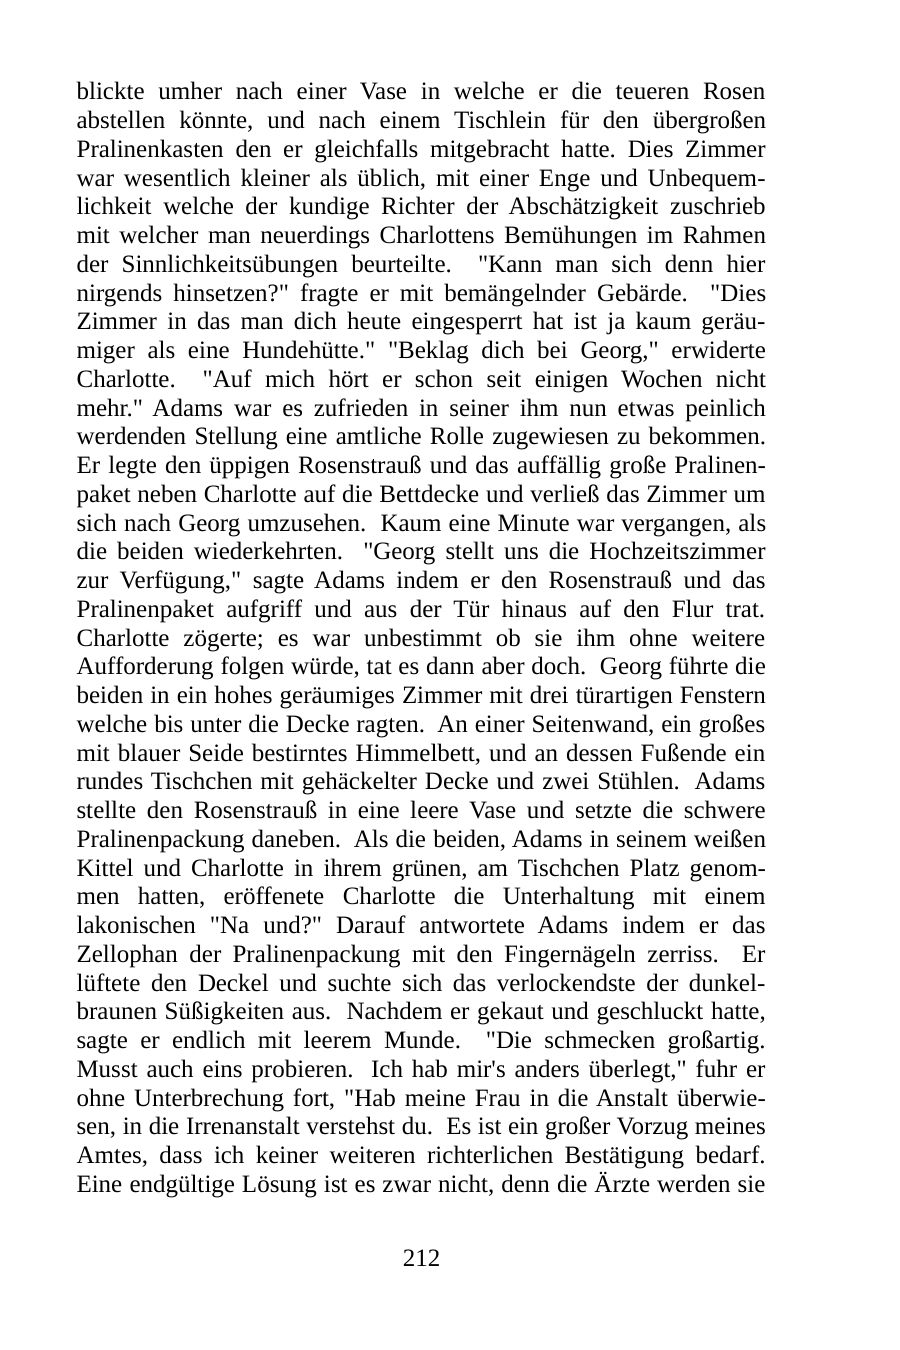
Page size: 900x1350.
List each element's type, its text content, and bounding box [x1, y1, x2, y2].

text blickte umher nach einer Vase in welche er die teueren Rosen abstellen könnte, und nach einem Tischlein für den übergroßen Pralinenkasten den er gleichfalls mitgebracht hatte. Dies Zimmer war wesentlich kleiner als üblich, mit einer Enge und Unbequem-lichkeit welche der kundige Richter der Abschätzigkeit zuschrieb mit welcher man neuerdings Charlottens Bemühungen im Rahmen der Sinnlichkeitsübungen beurteilte. "Kann man sich denn hier nirgends hinsetzen?" fragte er mit bemängelnder Gebärde. "Dies Zimmer in das man dich heute eingesperrt hat ist ja kaum geräu-miger als eine Hundehütte." "Beklag dich bei Georg," erwiderte Charlotte. "Auf mich hört er schon seit einigen Wochen nicht mehr." Adams war es zufrieden in seiner ihm nun etwas peinlich werdenden Stellung eine amtliche Rolle zugewiesen zu bekommen. Er legte den üppigen Rosenstrauß und das auffällig große Pralinen-paket neben Charlotte auf die Bettdecke und verließ das Zimmer um sich nach Georg umzusehen. Kaum eine Minute war vergangen, als die beiden wiederkehrten. "Georg stellt uns die Hochzeitszimmer zur Verfügung," sagte Adams indem er den Rosenstrauß und das Pralinenpaket aufgriff und aus der Tür hinaus auf den Flur trat. Charlotte zögerte; es war unbestimmt ob sie ihm ohne weitere Aufforderung folgen würde, tat es dann aber doch. Georg führte die beiden in ein hohes geräumiges Zimmer mit drei türartigen Fenstern welche bis unter die Decke ragten. An einer Seitenwand, ein großes mit blauer Seide bestirntes Himmelbett, und an dessen Fußende ein rundes Tischchen mit gehäckelter Decke und zwei Stühlen. Adams stellte den Rosenstrauß in eine leere Vase und setzte die schwere Pralinenpackung daneben. Als die beiden, Adams in seinem weißen Kittel und Charlotte in ihrem grünen, am Tischchen Platz genom-men hatten, eröffenete Charlotte die Unterhaltung mit einem lakonischen "Na und?" Darauf antwortete Adams indem er das Zellophan der Pralinenpackung mit den Fingernägeln zerriss. Er lüftete den Deckel und suchte sich das verlockendste der dunkel-braunen Süßigkeiten aus. Nachdem er gekaut und geschluckt hatte, sagte er endlich mit leerem Munde. "Die schmecken großartig. Musst auch eins probieren. Ich hab mir's anders überlegt," fuhr er ohne Unterbrechung fort, "Hab meine Frau in die Anstalt überwie-sen, in die Irrenanstalt verstehst du. Es ist ein großer Vorzug meines Amtes, dass ich keiner weiteren richterlichen Bestätigung bedarf. Eine endgültige Lösung ist es zwar nicht, denn die Ärzte werden sie [76, 76, 766, 1198]
